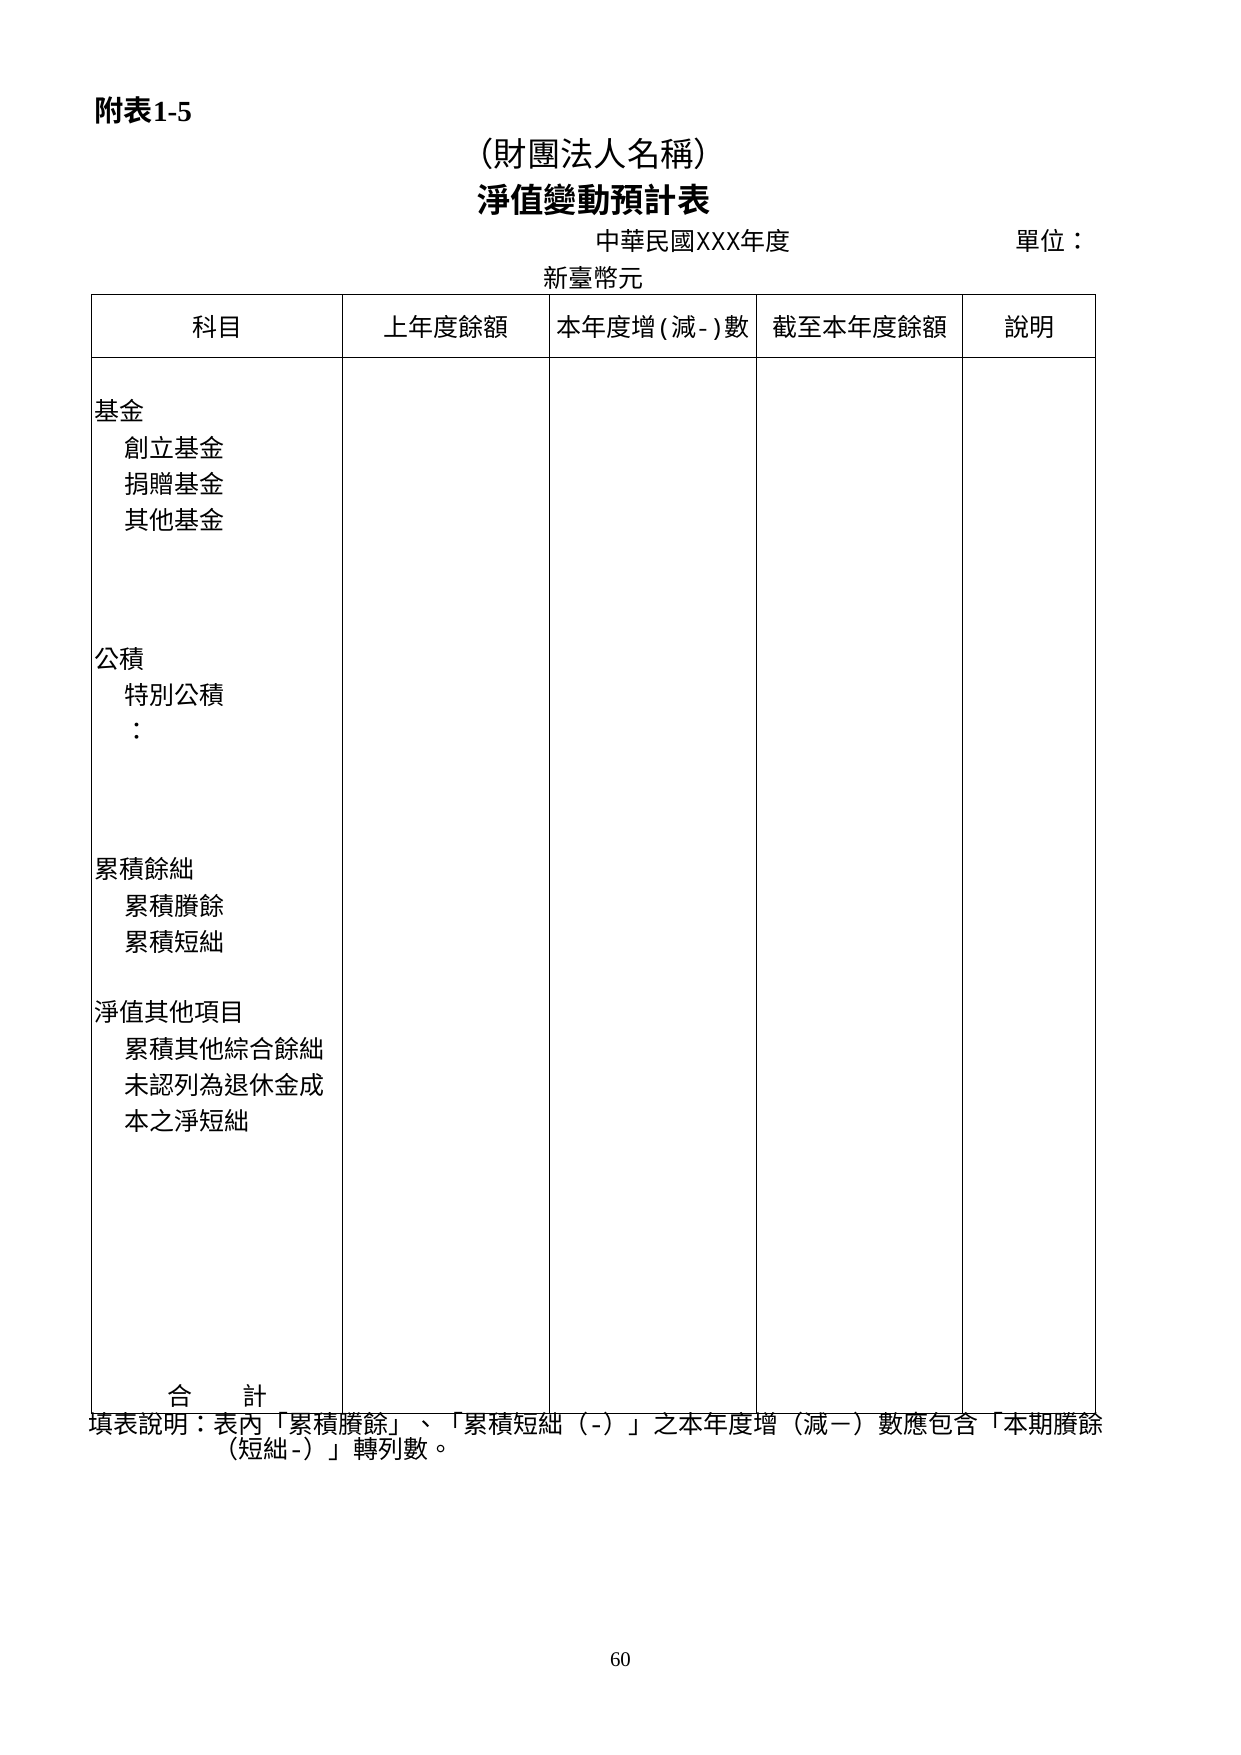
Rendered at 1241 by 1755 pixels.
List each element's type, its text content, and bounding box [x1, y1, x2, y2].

table_cell [963, 675, 1095, 712]
table_cell [343, 392, 549, 428]
table_cell [963, 605, 1095, 639]
table_cell [963, 850, 1095, 886]
table_cell [963, 782, 1095, 816]
table_cell [343, 675, 549, 712]
table_cell [757, 850, 962, 886]
table_cell [343, 886, 549, 922]
table_cell [963, 1308, 1095, 1342]
table_cell 創立基金 [92, 428, 342, 464]
table_cell [550, 605, 756, 639]
table_cell [550, 923, 756, 959]
table_cell [550, 1376, 756, 1412]
table_cell [550, 392, 756, 428]
table_cell [757, 748, 962, 782]
table_cell [343, 816, 549, 850]
table_cell [550, 501, 756, 537]
table_cell [343, 959, 549, 993]
table_cell [343, 358, 549, 392]
table_cell [343, 1376, 549, 1412]
table_cell [343, 571, 549, 605]
table_cell [92, 537, 342, 571]
table_cell [757, 358, 962, 392]
table_cell [92, 571, 342, 605]
table_header [92, 1464, 1096, 1634]
table_cell [757, 712, 962, 748]
table_cell [550, 1206, 756, 1240]
table_cell [550, 1138, 756, 1172]
table_cell [550, 712, 756, 748]
table_cell [757, 501, 962, 537]
table_cell [757, 639, 962, 675]
table_cell [343, 782, 549, 816]
table_cell [550, 959, 756, 993]
table_cell [343, 501, 549, 537]
table_cell [92, 1206, 342, 1240]
table_cell [963, 993, 1095, 1029]
table_cell 累積賸餘 [92, 886, 342, 922]
table_cell [963, 1206, 1095, 1240]
table_cell 截至本年度餘額 [757, 295, 962, 357]
table_cell [343, 923, 549, 959]
table_cell [92, 605, 342, 639]
table_cell [343, 748, 549, 782]
table_cell [757, 1172, 962, 1206]
table_cell 其他基金 [92, 501, 342, 537]
table_cell [550, 464, 756, 501]
table_cell [963, 1342, 1095, 1376]
table_cell [550, 850, 756, 886]
table_cell [963, 816, 1095, 850]
table_cell [963, 571, 1095, 605]
table_cell 基金 [92, 392, 342, 428]
table_cell [963, 886, 1095, 922]
table_cell [550, 1308, 756, 1342]
table_cell [343, 1342, 549, 1376]
table_cell [550, 571, 756, 605]
table_cell [550, 1240, 756, 1308]
table_cell [343, 1206, 549, 1240]
table_cell [92, 358, 342, 392]
table_cell [757, 675, 962, 712]
table_cell 累積短絀 [92, 923, 342, 959]
table_cell [343, 1138, 549, 1172]
table_cell 累積餘絀 [92, 850, 342, 886]
table_cell [550, 1029, 756, 1138]
table_cell [757, 1308, 962, 1342]
table_cell [343, 850, 549, 886]
table_cell [550, 537, 756, 571]
table_cell [92, 748, 342, 782]
table_cell 特別公積 [92, 675, 342, 712]
table_cell [343, 537, 549, 571]
table_cell [963, 959, 1095, 993]
table_cell [757, 959, 962, 993]
table_cell [92, 959, 342, 993]
table_cell [963, 923, 1095, 959]
table_cell [343, 712, 549, 748]
table_cell [757, 1138, 962, 1172]
table_cell 公積 [92, 639, 342, 675]
table_cell [343, 605, 549, 639]
table_cell [92, 1240, 342, 1308]
table_cell 合 計 [92, 1376, 342, 1412]
table_cell [757, 537, 962, 571]
table_cell [757, 1206, 962, 1240]
table_cell 捐贈基金 [92, 464, 342, 501]
table_cell [963, 392, 1095, 428]
table_cell [963, 1240, 1095, 1308]
table_cell [963, 1376, 1095, 1412]
table_cell [550, 675, 756, 712]
table_cell [343, 428, 549, 464]
table_cell [550, 358, 756, 392]
table_cell 淨值其他項目 [92, 993, 342, 1029]
text 填表說明：表內「累積賸餘」、「累積短絀（-）」之本年度增（減－）數應包含「本期賸餘（短絀-）」轉列數。 [89, 1413, 1152, 1463]
table_cell [550, 428, 756, 464]
table_cell [757, 816, 962, 850]
table_cell [550, 816, 756, 850]
table_cell [757, 605, 962, 639]
table_header 附表1-5 （財團法人名稱） 淨值變動預計表 中華民國XXX年度 單位：新臺幣元 [92, 88, 1096, 294]
table_cell [963, 712, 1095, 748]
table_cell [757, 428, 962, 464]
table_cell [343, 1240, 549, 1308]
table_cell [550, 782, 756, 816]
table_cell [343, 1308, 549, 1342]
table_cell [92, 1172, 342, 1206]
table_cell [343, 464, 549, 501]
table_cell [963, 358, 1095, 392]
table_cell 累積其他綜合餘絀 未認列為退休金成 本之淨短絀 [92, 1029, 342, 1138]
table_cell [757, 923, 962, 959]
table_cell [757, 392, 962, 428]
table_cell [757, 571, 962, 605]
table_cell 科目 [92, 295, 342, 357]
table_cell [963, 428, 1095, 464]
table_cell 說明 [963, 295, 1095, 357]
table_cell [963, 501, 1095, 537]
table_cell 上年度餘額 [343, 295, 549, 357]
table_cell [963, 464, 1095, 501]
table_cell [963, 1029, 1095, 1138]
table_cell [92, 1342, 342, 1376]
table_cell [963, 748, 1095, 782]
table_cell [550, 639, 756, 675]
table_cell 本年度增(減-)數 [550, 295, 756, 357]
table_cell [757, 886, 962, 922]
table_cell [757, 993, 962, 1029]
table_cell [963, 537, 1095, 571]
table_cell [550, 1342, 756, 1376]
table_cell [92, 816, 342, 850]
table_cell [343, 639, 549, 675]
table_cell [343, 1029, 549, 1138]
table_cell [550, 993, 756, 1029]
table_cell [550, 1172, 756, 1206]
table_cell [550, 748, 756, 782]
table_cell [92, 1138, 342, 1172]
table_cell [343, 1172, 549, 1206]
table_cell [757, 782, 962, 816]
table_cell [92, 1308, 342, 1342]
table_cell [757, 464, 962, 501]
table_cell [757, 1376, 962, 1412]
table_cell [550, 886, 756, 922]
table_cell [343, 993, 549, 1029]
table_cell [757, 1240, 962, 1308]
table_cell [757, 1029, 962, 1138]
table_cell [92, 782, 342, 816]
table_cell [963, 1172, 1095, 1206]
table_cell [963, 639, 1095, 675]
table_cell [757, 1342, 962, 1376]
table_cell ： [92, 712, 342, 748]
table_cell [963, 1138, 1095, 1172]
